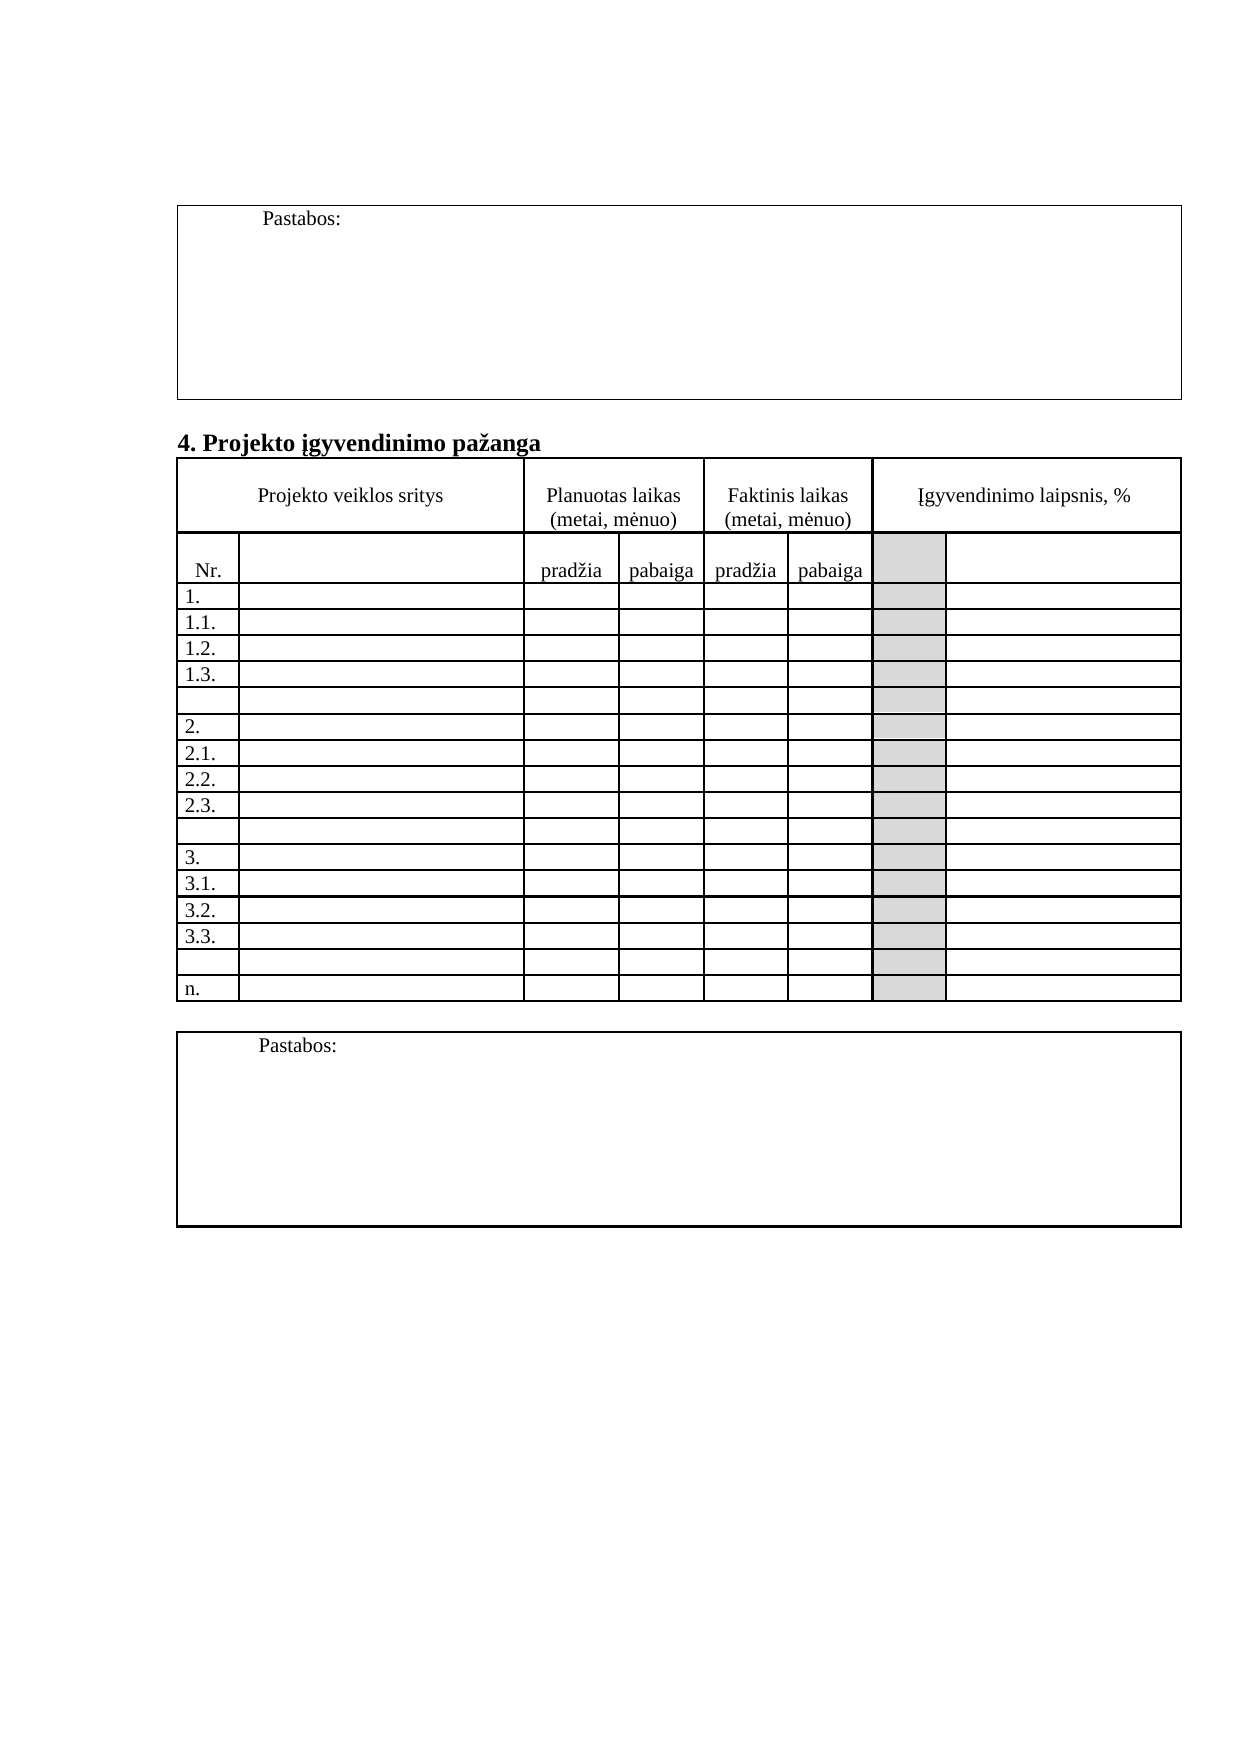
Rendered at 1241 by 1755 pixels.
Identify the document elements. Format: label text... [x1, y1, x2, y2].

table_cell [947, 610, 1180, 634]
table_cell [620, 924, 703, 948]
table_cell [705, 924, 787, 948]
table_cell pradžia [705, 534, 787, 582]
table_cell [705, 584, 787, 608]
table_cell [525, 636, 618, 660]
table_header Įgyvendinimo laipsnis, % [874, 459, 1180, 531]
table_cell 1.2. [178, 636, 238, 660]
table_cell [789, 741, 871, 765]
table_cell [620, 662, 703, 686]
table_header Projekto veiklos sritys [178, 459, 523, 531]
table_cell [947, 767, 1180, 791]
table_cell [620, 871, 703, 895]
table_cell [947, 584, 1180, 608]
table_cell pabaiga [789, 534, 871, 582]
table_cell [705, 767, 787, 791]
table_cell [240, 950, 523, 974]
table_cell [789, 976, 871, 1000]
table_cell [525, 584, 618, 608]
table_header Pastabos: [178, 206, 1181, 399]
table_cell [947, 898, 1180, 922]
table_cell [620, 898, 703, 922]
table_cell [789, 871, 871, 895]
table_cell [874, 688, 945, 712]
table_cell 3.3. [178, 924, 238, 948]
table_cell [789, 950, 871, 974]
table_cell [525, 845, 618, 869]
table_cell [240, 898, 523, 922]
table_cell [874, 584, 945, 608]
table_cell [947, 715, 1180, 738]
table_cell [705, 610, 787, 634]
table_cell [178, 950, 238, 974]
table_cell [240, 819, 523, 843]
table_cell [874, 924, 945, 948]
table_cell [874, 845, 945, 869]
table_cell 3.1. [178, 871, 238, 895]
table_cell [620, 688, 703, 712]
table_cell [874, 741, 945, 765]
table_cell [789, 636, 871, 660]
table_header Pastabos: [178, 1033, 1180, 1225]
table_cell [874, 610, 945, 634]
table_cell [620, 845, 703, 869]
table_cell [789, 767, 871, 791]
table_cell [789, 662, 871, 686]
table_cell [705, 871, 787, 895]
table_cell [525, 819, 618, 843]
table_cell [705, 976, 787, 1000]
table_cell [705, 715, 787, 738]
table_cell [240, 793, 523, 817]
table_cell [947, 793, 1180, 817]
table_cell [874, 819, 945, 843]
table_cell pradžia [525, 534, 618, 582]
table_cell [620, 741, 703, 765]
table_cell 2.2. [178, 767, 238, 791]
table_cell [874, 636, 945, 660]
table_cell [525, 767, 618, 791]
table_cell 1.3. [178, 662, 238, 686]
table_cell [874, 767, 945, 791]
table_cell [874, 871, 945, 895]
table_cell [525, 871, 618, 895]
table_cell [789, 898, 871, 922]
table_header Planuotas laikas (metai, mėnuo) [525, 459, 703, 531]
table_cell [525, 741, 618, 765]
table_cell [705, 741, 787, 765]
table_cell 2. [178, 715, 238, 738]
table_cell [240, 688, 523, 712]
table_cell [705, 950, 787, 974]
table_cell [620, 819, 703, 843]
table_cell [240, 636, 523, 660]
table_cell [525, 715, 618, 738]
table_cell [874, 976, 945, 1000]
table_cell [789, 715, 871, 738]
table_cell [947, 871, 1180, 895]
table_cell [620, 584, 703, 608]
table_cell [789, 924, 871, 948]
table_cell [789, 688, 871, 712]
table_cell [947, 924, 1180, 948]
table_cell [178, 819, 238, 843]
table_cell [240, 845, 523, 869]
table_header Faktinis laikas (metai, mėnuo) [705, 459, 871, 531]
table_cell [947, 976, 1180, 1000]
table_cell [789, 793, 871, 817]
table_cell [240, 584, 523, 608]
table_cell [525, 662, 618, 686]
table_cell [947, 534, 1180, 582]
table_cell [947, 741, 1180, 765]
table_cell [525, 793, 618, 817]
table_cell [178, 688, 238, 712]
table_cell [620, 976, 703, 1000]
table_cell [947, 662, 1180, 686]
table_cell [525, 610, 618, 634]
table_cell [620, 715, 703, 738]
table_cell [705, 793, 787, 817]
table_cell [874, 898, 945, 922]
table_cell [240, 871, 523, 895]
table_cell [705, 688, 787, 712]
table_cell pabaiga [620, 534, 703, 582]
table_cell [525, 688, 618, 712]
table_cell [874, 793, 945, 817]
table_cell [789, 845, 871, 869]
table_cell [705, 845, 787, 869]
table_cell [240, 715, 523, 738]
table_cell [947, 819, 1180, 843]
table_cell [240, 976, 523, 1000]
table_cell 3.2. [178, 898, 238, 922]
table_cell [620, 793, 703, 817]
table_cell [705, 636, 787, 660]
table_cell [620, 950, 703, 974]
table_cell 2.1. [178, 741, 238, 765]
table_cell n. [178, 976, 238, 1000]
table_cell [947, 950, 1180, 974]
table_cell [947, 636, 1180, 660]
table_cell [240, 610, 523, 634]
text 4. Projekto įgyvendinimo pažanga [177, 428, 1181, 457]
table_cell [789, 584, 871, 608]
table_cell [947, 845, 1180, 869]
table_cell [525, 976, 618, 1000]
table_cell [240, 767, 523, 791]
table_cell 1.1. [178, 610, 238, 634]
table_cell [789, 819, 871, 843]
table_cell [874, 950, 945, 974]
table_cell [874, 534, 945, 582]
table_cell Nr. [178, 534, 238, 582]
table_cell [705, 662, 787, 686]
table_cell 2.3. [178, 793, 238, 817]
table_cell [874, 715, 945, 738]
table_cell 3. [178, 845, 238, 869]
table_cell [525, 924, 618, 948]
table_cell [947, 688, 1180, 712]
table_cell [789, 610, 871, 634]
table_cell [240, 924, 523, 948]
table_cell [525, 898, 618, 922]
table_cell [240, 534, 523, 582]
table_cell [705, 898, 787, 922]
table_cell [705, 819, 787, 843]
table_cell [620, 767, 703, 791]
table_cell [620, 610, 703, 634]
table_cell [620, 636, 703, 660]
table_cell [525, 950, 618, 974]
table_cell 1. [178, 584, 238, 608]
table_cell [240, 662, 523, 686]
table_cell [240, 741, 523, 765]
table_cell [874, 662, 945, 686]
